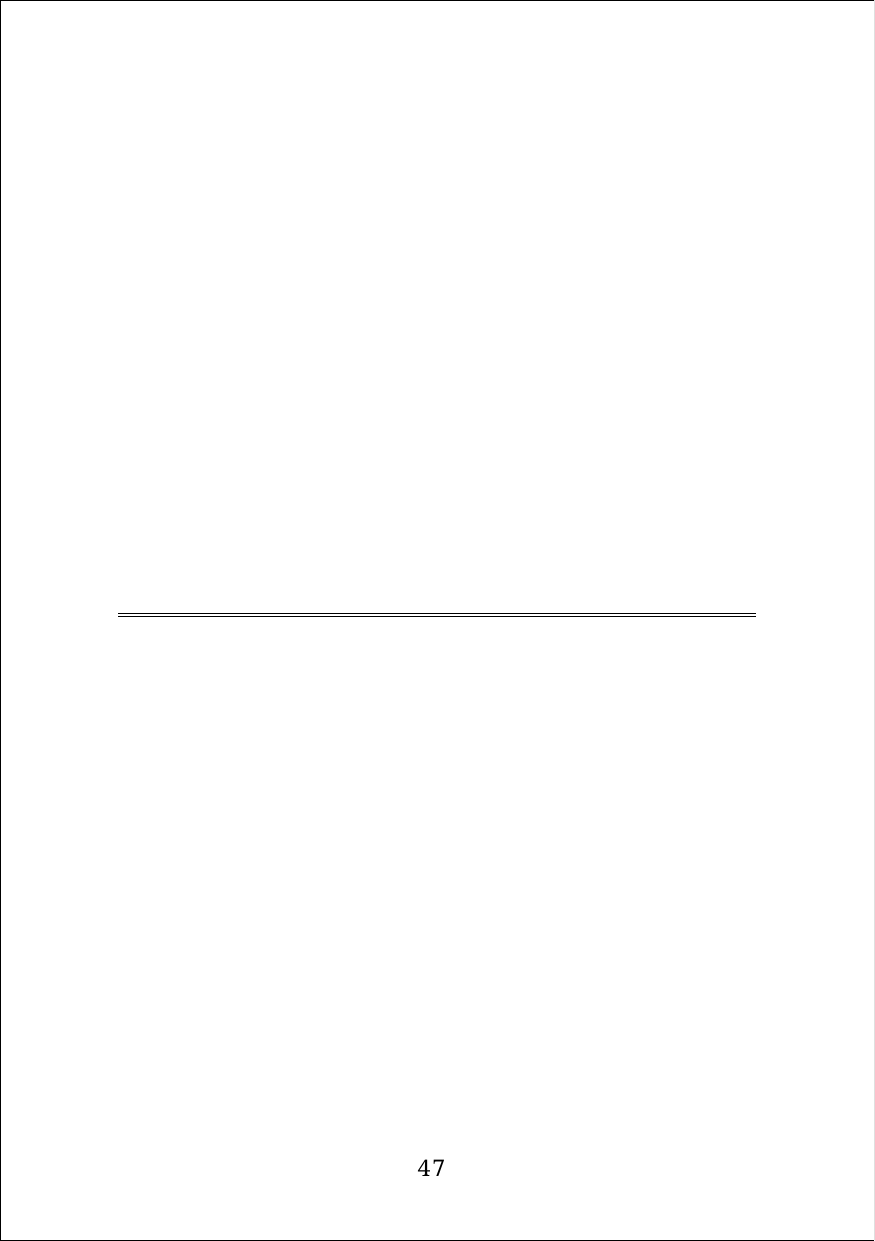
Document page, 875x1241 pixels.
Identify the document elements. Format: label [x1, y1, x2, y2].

table_cell [434, 306, 444, 325]
table_cell [395, 459, 434, 478]
table_cell [715, 421, 756, 440]
table_cell [395, 498, 434, 517]
table_cell [657, 344, 714, 363]
table_cell [444, 421, 657, 440]
table_cell [331, 440, 394, 459]
table_cell [715, 383, 756, 402]
table_cell [118, 459, 331, 478]
table_cell [715, 287, 756, 306]
table_cell [331, 421, 394, 440]
table_cell [715, 172, 756, 191]
table_cell [118, 249, 331, 268]
table_cell [118, 210, 331, 229]
table_cell [657, 383, 714, 402]
table_cell [444, 172, 657, 191]
table_cell [434, 344, 444, 363]
table_cell [434, 421, 444, 440]
table_cell [331, 172, 394, 191]
table_cell [434, 402, 444, 421]
table_cell [715, 517, 756, 536]
table_cell [434, 594, 444, 613]
table_cell [118, 402, 331, 421]
table_cell [657, 402, 714, 421]
table_cell [395, 229, 434, 248]
table_cell [715, 498, 756, 517]
table_cell [118, 594, 331, 613]
table_cell [331, 229, 394, 248]
table_cell [395, 325, 434, 344]
table_cell [715, 440, 756, 459]
table_cell [118, 517, 331, 536]
table_cell [395, 268, 434, 287]
table_cell [118, 344, 331, 363]
table_cell [118, 229, 331, 248]
table_cell [395, 536, 434, 555]
table_cell [331, 344, 394, 363]
table_cell [331, 268, 394, 287]
table_cell [434, 364, 444, 383]
table_cell [444, 402, 657, 421]
table_cell [434, 249, 444, 268]
table_cell [444, 555, 657, 574]
table_cell [118, 325, 331, 344]
table_cell [657, 364, 714, 383]
table_cell [434, 440, 444, 459]
table_cell [395, 517, 434, 536]
table_cell [444, 594, 657, 613]
table_cell [118, 498, 331, 517]
table_cell [715, 229, 756, 248]
table_cell [395, 306, 434, 325]
table_cell [657, 229, 714, 248]
table_cell [331, 574, 394, 593]
table_cell [444, 574, 657, 593]
table_cell [434, 229, 444, 248]
table_cell [118, 536, 331, 555]
table_cell [444, 325, 657, 344]
table_cell [715, 210, 756, 229]
table_cell [434, 517, 444, 536]
table_cell [395, 421, 434, 440]
table_cell [331, 210, 394, 229]
table_cell [395, 594, 434, 613]
table_cell [395, 479, 434, 498]
table_cell [715, 191, 756, 210]
table_cell [118, 574, 331, 593]
table_cell [444, 383, 657, 402]
table_cell [118, 383, 331, 402]
table_cell [444, 344, 657, 363]
table_cell [118, 306, 331, 325]
table_cell [331, 498, 394, 517]
table_cell [657, 421, 714, 440]
table_cell [715, 306, 756, 325]
table_cell [331, 517, 394, 536]
table_cell [715, 594, 756, 613]
table_cell [331, 555, 394, 574]
table_cell [715, 364, 756, 383]
table_cell [444, 517, 657, 536]
table_cell [331, 191, 394, 210]
table_cell [715, 268, 756, 287]
table_cell [395, 249, 434, 268]
table_cell [395, 210, 434, 229]
table_cell [444, 229, 657, 248]
table_cell [118, 364, 331, 383]
table_cell [395, 440, 434, 459]
table_cell [395, 383, 434, 402]
table_cell [657, 479, 714, 498]
table_cell [395, 574, 434, 593]
table_cell [444, 268, 657, 287]
table_cell [657, 210, 714, 229]
table_cell [118, 555, 331, 574]
table_cell [331, 594, 394, 613]
table_cell [444, 479, 657, 498]
table_cell [395, 287, 434, 306]
table_cell [434, 574, 444, 593]
table_cell [715, 344, 756, 363]
table_cell [434, 191, 444, 210]
table_cell [395, 172, 434, 191]
table_cell [118, 268, 331, 287]
table_cell [434, 325, 444, 344]
table_cell [395, 555, 434, 574]
table_cell [118, 172, 331, 191]
table_cell [434, 459, 444, 478]
table_cell [715, 325, 756, 344]
table_cell [657, 594, 714, 613]
table_cell [444, 440, 657, 459]
table_cell [331, 306, 394, 325]
table_cell [434, 555, 444, 574]
table_cell [715, 574, 756, 593]
table_cell [118, 479, 331, 498]
table_cell [444, 249, 657, 268]
table_cell [331, 536, 394, 555]
table_cell [434, 536, 444, 555]
table_cell [444, 536, 657, 555]
table_cell [657, 574, 714, 593]
table_cell [657, 191, 714, 210]
table_cell [444, 306, 657, 325]
table_cell [331, 249, 394, 268]
table_cell [395, 364, 434, 383]
table_cell [657, 172, 714, 191]
table_cell [444, 210, 657, 229]
table_cell [434, 210, 444, 229]
table_cell [715, 249, 756, 268]
table_cell [434, 287, 444, 306]
table_cell [715, 479, 756, 498]
table_cell [434, 479, 444, 498]
table_cell [444, 459, 657, 478]
table_cell [434, 383, 444, 402]
table_cell [657, 459, 714, 478]
table_cell [715, 536, 756, 555]
table_cell [657, 325, 714, 344]
table_cell [715, 459, 756, 478]
table_cell [715, 555, 756, 574]
table_cell [657, 517, 714, 536]
table_cell [444, 287, 657, 306]
table_cell [657, 536, 714, 555]
table_cell [331, 459, 394, 478]
table_cell [395, 402, 434, 421]
table_cell [331, 479, 394, 498]
table_cell [657, 268, 714, 287]
table_cell [395, 191, 434, 210]
table_cell [444, 498, 657, 517]
table_cell [434, 498, 444, 517]
table_cell [434, 268, 444, 287]
table_cell [118, 287, 331, 306]
table_cell [118, 421, 331, 440]
table_cell [657, 249, 714, 268]
table_cell [657, 287, 714, 306]
table_cell [657, 306, 714, 325]
table_cell [331, 383, 394, 402]
table_cell [118, 440, 331, 459]
table_cell [444, 191, 657, 210]
table_cell [331, 287, 394, 306]
table_cell [715, 402, 756, 421]
table_cell [118, 191, 331, 210]
table_cell [331, 364, 394, 383]
table_cell [331, 325, 394, 344]
table_cell [395, 344, 434, 363]
table_cell [444, 364, 657, 383]
table_cell [657, 555, 714, 574]
table_cell [657, 440, 714, 459]
table_cell [657, 498, 714, 517]
table_cell [331, 402, 394, 421]
table_cell [434, 172, 444, 191]
